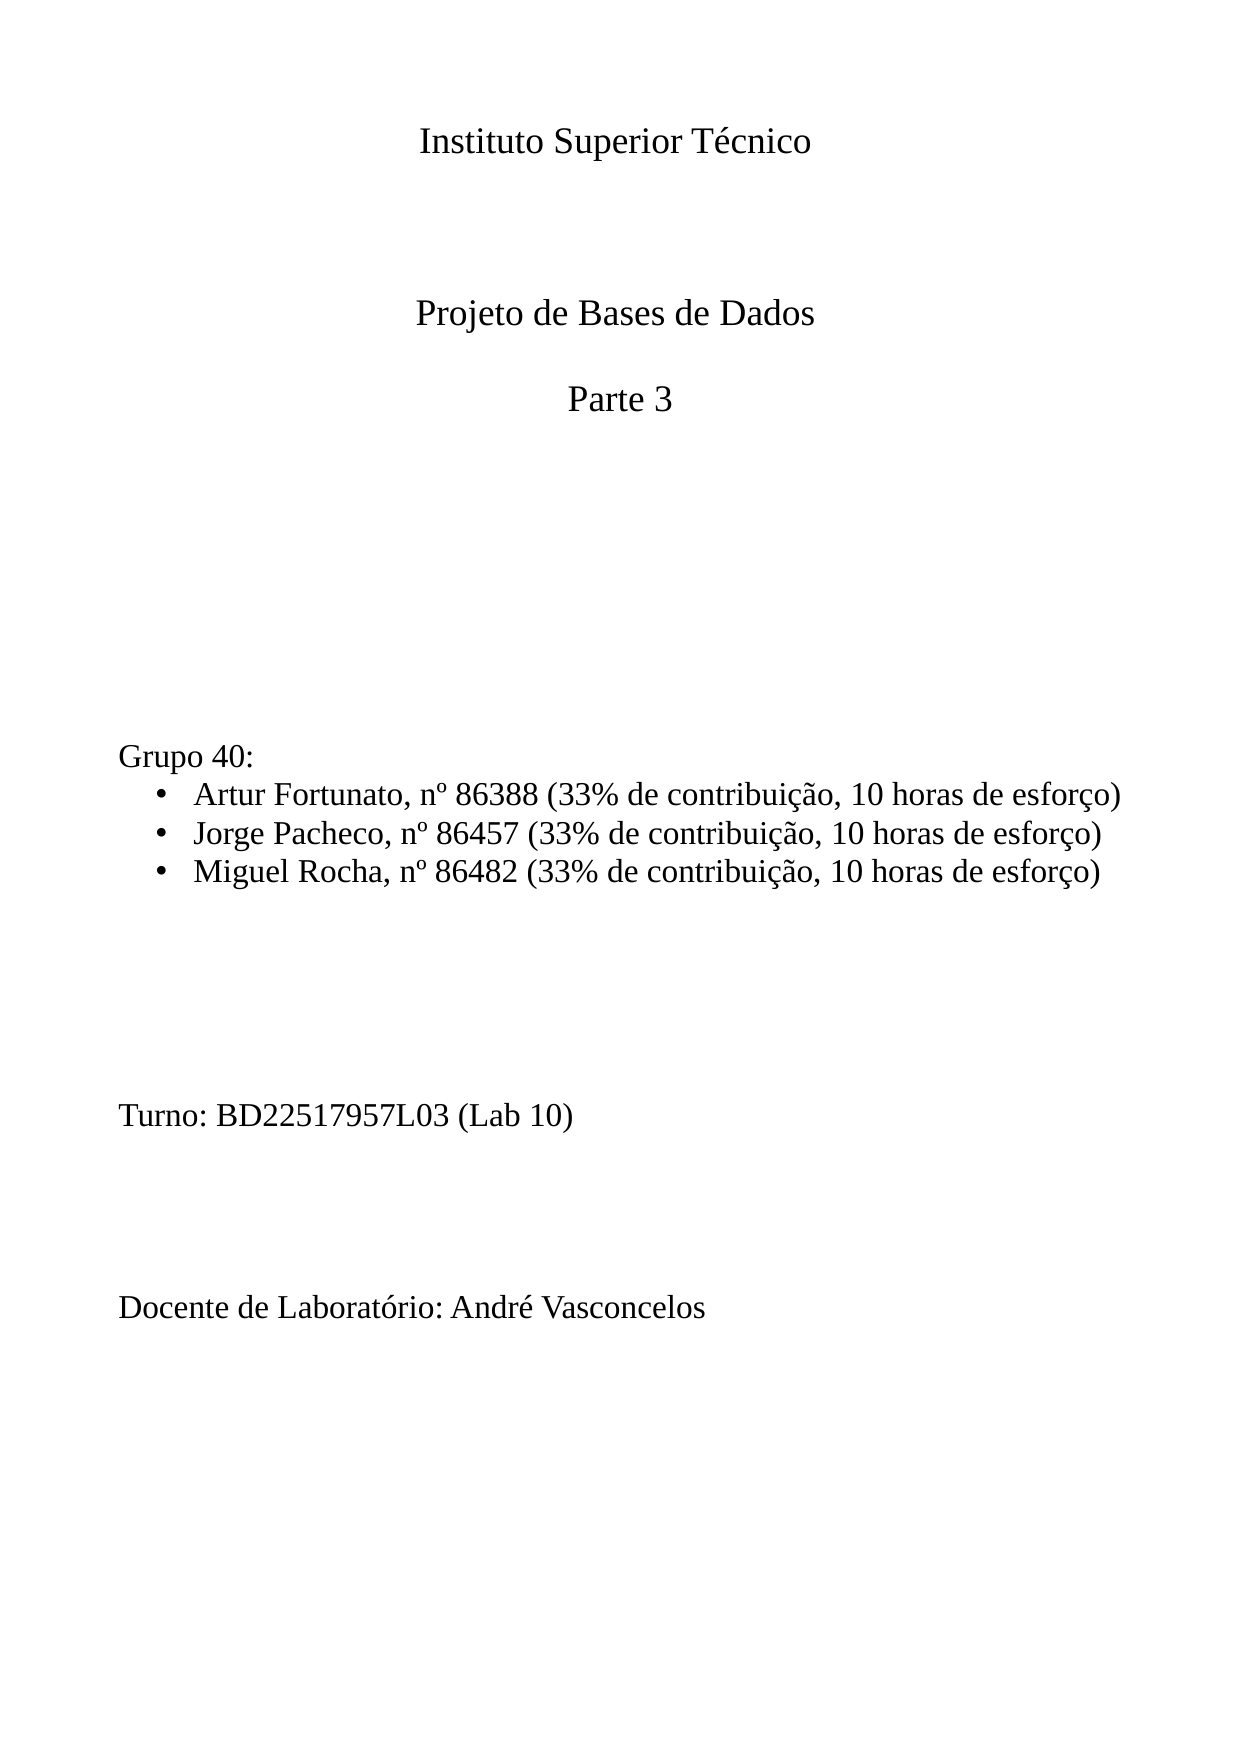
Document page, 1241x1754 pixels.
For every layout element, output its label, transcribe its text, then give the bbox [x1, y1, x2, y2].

list Miguel Rocha, nº 86482 (33% de contribuição, 10 horas de esforço) [156, 851, 1122, 889]
text Grupo 40: [118, 736, 1122, 774]
text Docente de Laboratório: André Vasconcelos [118, 1287, 1122, 1326]
text Parte 3 [118, 377, 1122, 420]
text Projeto de Bases de Dados [118, 291, 1122, 334]
text Instituto Superior Técnico [118, 118, 1122, 161]
list Artur Fortunato, nº 86388 (33% de contribuição, 10 horas de esforço) [156, 774, 1122, 813]
list Jorge Pacheco, nº 86457 (33% de contribuição, 10 horas de esforço) [156, 813, 1122, 851]
text Turno: BD22517957L03 (Lab 10) [118, 1096, 1122, 1134]
